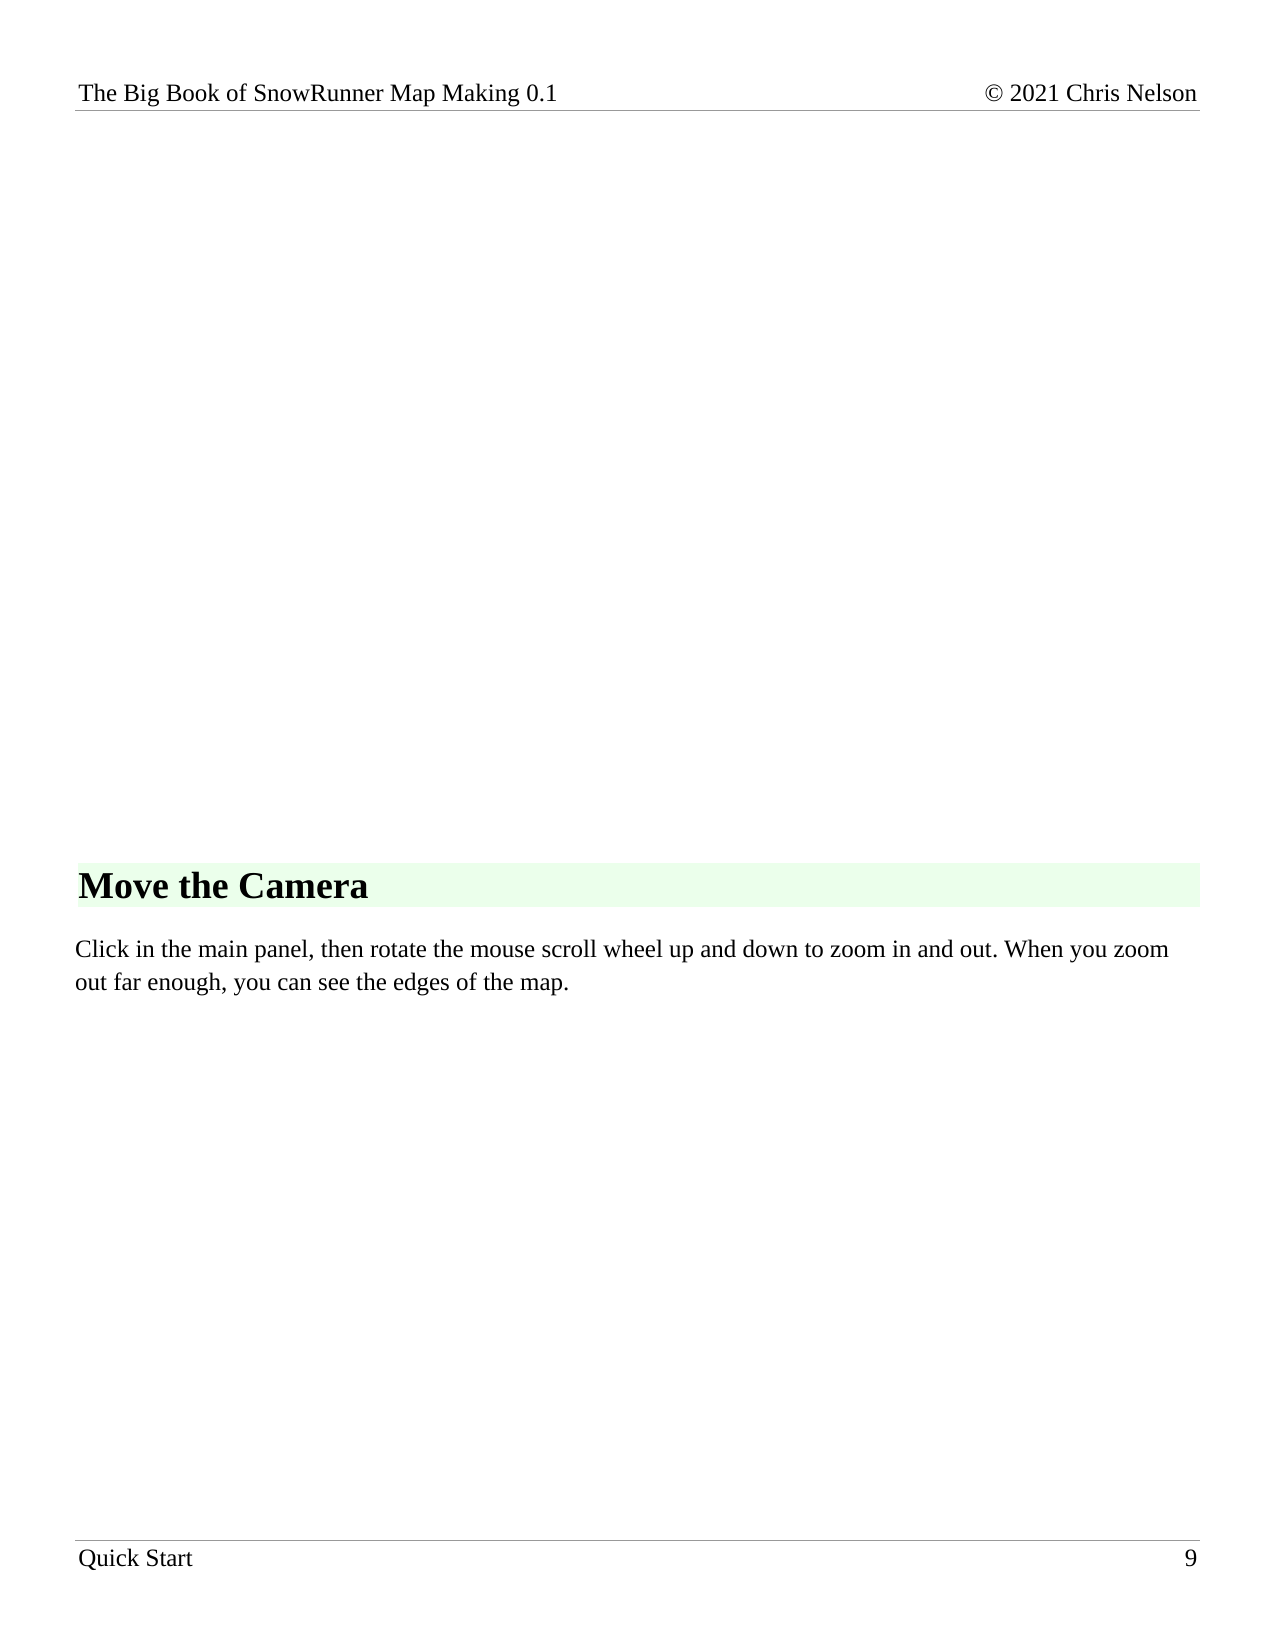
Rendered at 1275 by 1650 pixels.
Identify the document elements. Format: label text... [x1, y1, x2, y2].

text Click in the main panel, then rotate the mouse scroll wheel up and down to zoom in and out. When you zoom out far enough, you can see the edges of the map. [75, 934, 1200, 996]
subtitle Move the Camera [78, 863, 1200, 907]
